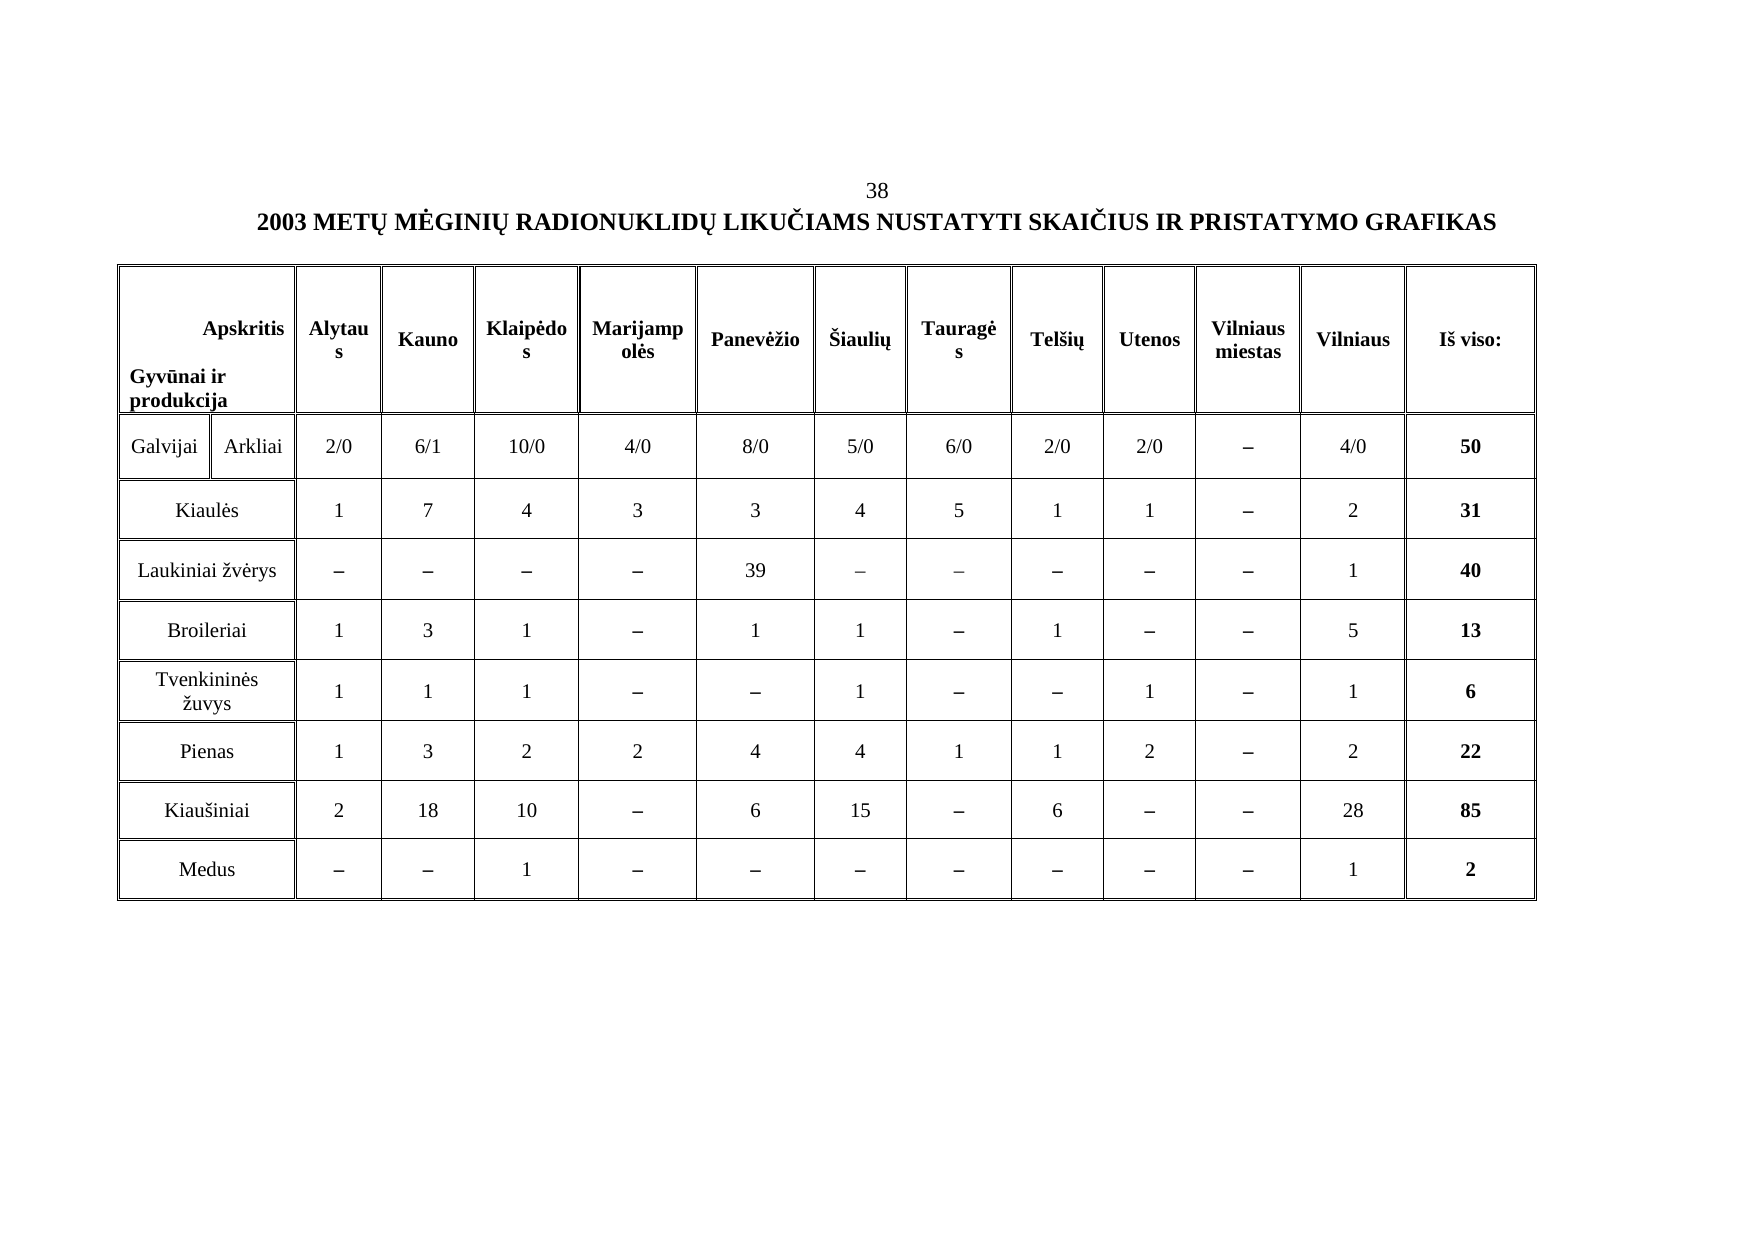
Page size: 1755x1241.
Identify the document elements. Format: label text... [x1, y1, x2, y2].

text 2003 metų MĖGINIŲ radionuklidų likučiams NUSTATYTI skaičius ir PRISTATYMO GRAFIKAS [118, 207, 1636, 235]
table_cell – [907, 660, 1011, 719]
table_cell Arkliai [212, 415, 294, 478]
table_cell – [1196, 479, 1300, 538]
table_cell – [1012, 839, 1103, 898]
table_cell 4 [697, 721, 814, 780]
table_header Marijampolės [581, 267, 695, 412]
table_cell 1 [382, 660, 474, 719]
table_header Vilniaus [1302, 267, 1404, 412]
table_header Klaipėdos [476, 267, 577, 412]
table_cell 1 [297, 721, 381, 780]
table_cell 4/0 [1301, 415, 1404, 478]
table_cell Pienas [120, 723, 294, 780]
table_cell 1 [697, 600, 814, 659]
table_cell 1 [475, 600, 578, 659]
table_cell 1 [1104, 660, 1195, 719]
table_cell – [1196, 660, 1300, 719]
table_cell – [297, 839, 381, 898]
table_cell 1 [475, 839, 578, 898]
table_cell – [1012, 660, 1103, 719]
table_cell 2 [1407, 839, 1534, 898]
table_cell – [1012, 539, 1103, 599]
table_cell – [579, 781, 696, 838]
table_cell 2 [1104, 721, 1195, 780]
table_cell 6 [697, 781, 814, 838]
table_cell 18 [382, 781, 474, 838]
table_cell 1 [1012, 600, 1103, 659]
table_cell 2 [1301, 479, 1404, 538]
table_cell 5/0 [815, 415, 906, 478]
table_cell 1 [1012, 479, 1103, 538]
table_cell – [1104, 781, 1195, 838]
table_cell 4 [815, 721, 906, 780]
table_cell 10 [475, 781, 578, 838]
table_header Telšių [1013, 267, 1102, 412]
table_header Kauno [383, 267, 473, 412]
table_cell 15 [815, 781, 906, 838]
table_cell 1 [907, 721, 1011, 780]
table_cell Galvijai [120, 415, 209, 478]
table_cell – [907, 539, 1011, 599]
table_cell 1 [1301, 839, 1404, 898]
table_cell 4 [815, 479, 906, 538]
table_cell 5 [907, 479, 1011, 538]
table_cell 8/0 [697, 415, 814, 478]
table_cell Broileriai [120, 602, 294, 659]
table_cell 2 [297, 781, 381, 838]
table_cell 1 [1301, 539, 1404, 599]
table_cell – [1104, 839, 1195, 898]
table_cell 1 [475, 660, 578, 719]
table_header Utenos [1105, 267, 1194, 412]
table_cell – [1104, 539, 1195, 599]
table_cell Laukiniai žvėrys [120, 541, 294, 599]
table_cell 39 [697, 539, 814, 599]
table_cell 1 [297, 479, 381, 538]
table_cell – [382, 539, 474, 599]
table_cell 6/1 [382, 415, 474, 478]
table_cell 7 [382, 479, 474, 538]
table_cell 28 [1301, 781, 1404, 838]
table_cell 1 [297, 600, 381, 659]
table_cell 31 [1407, 479, 1534, 538]
table_header Panevėžio [698, 267, 813, 412]
table_cell – [475, 539, 578, 599]
table_cell 6 [1407, 660, 1534, 719]
table_cell – [382, 839, 474, 898]
table_header Šiaulių [816, 267, 905, 412]
table_cell 2/0 [1104, 415, 1195, 478]
table_cell 1 [1012, 721, 1103, 780]
table_cell Medus [120, 841, 294, 898]
table_cell 1 [815, 600, 906, 659]
table_cell – [1104, 600, 1195, 659]
table_cell – [579, 839, 696, 898]
table_cell – [1196, 539, 1300, 599]
table_cell – [1196, 600, 1300, 659]
table_cell 3 [579, 479, 696, 538]
table_header Tauragės [908, 267, 1010, 412]
table_cell 40 [1407, 539, 1534, 599]
table_cell 1 [1301, 660, 1404, 719]
table_cell 2/0 [1012, 415, 1103, 478]
table_cell 2 [1301, 721, 1404, 780]
table_cell 3 [382, 721, 474, 780]
table_cell 6 [1012, 781, 1103, 838]
table_cell 13 [1407, 600, 1534, 659]
table_cell – [815, 839, 906, 898]
table_cell 50 [1407, 415, 1534, 478]
table_cell 85 [1407, 781, 1534, 838]
table_cell – [579, 539, 696, 599]
table_cell 5 [1301, 600, 1404, 659]
table_cell 1 [1104, 479, 1195, 538]
table_cell Kiaulės [120, 481, 294, 538]
table_cell – [579, 660, 696, 719]
table_cell 3 [382, 600, 474, 659]
table_cell – [1196, 721, 1300, 780]
table_cell – [907, 839, 1011, 898]
table_cell – [815, 539, 906, 599]
table_cell 4/0 [579, 415, 696, 478]
table_cell – [907, 781, 1011, 838]
table_cell 1 [297, 660, 381, 719]
table_cell 6/0 [907, 415, 1011, 478]
table_header Vilniaus miestas [1197, 267, 1299, 412]
table_header Iš viso: [1407, 267, 1534, 412]
table_cell Tvenkininės žuvys [120, 662, 294, 719]
table_cell 4 [475, 479, 578, 538]
table_cell – [697, 660, 814, 719]
table_cell 2 [579, 721, 696, 780]
table_cell 2 [475, 721, 578, 780]
table_cell – [1196, 415, 1300, 478]
table_cell Kiaušiniai [120, 783, 294, 838]
table_cell – [1196, 781, 1300, 838]
table_cell – [297, 539, 381, 599]
table_cell 1 [815, 660, 906, 719]
table_cell 22 [1407, 721, 1534, 780]
table_header Apskritis Gyvūnai ir produkcija [120, 267, 294, 412]
table_cell – [1196, 839, 1300, 898]
table_cell – [579, 600, 696, 659]
table_cell 3 [697, 479, 814, 538]
table_cell 2/0 [297, 415, 381, 478]
table_header Alytaus [297, 267, 380, 412]
table_cell – [907, 600, 1011, 659]
table_cell – [697, 839, 814, 898]
table_cell 10/0 [475, 415, 578, 478]
